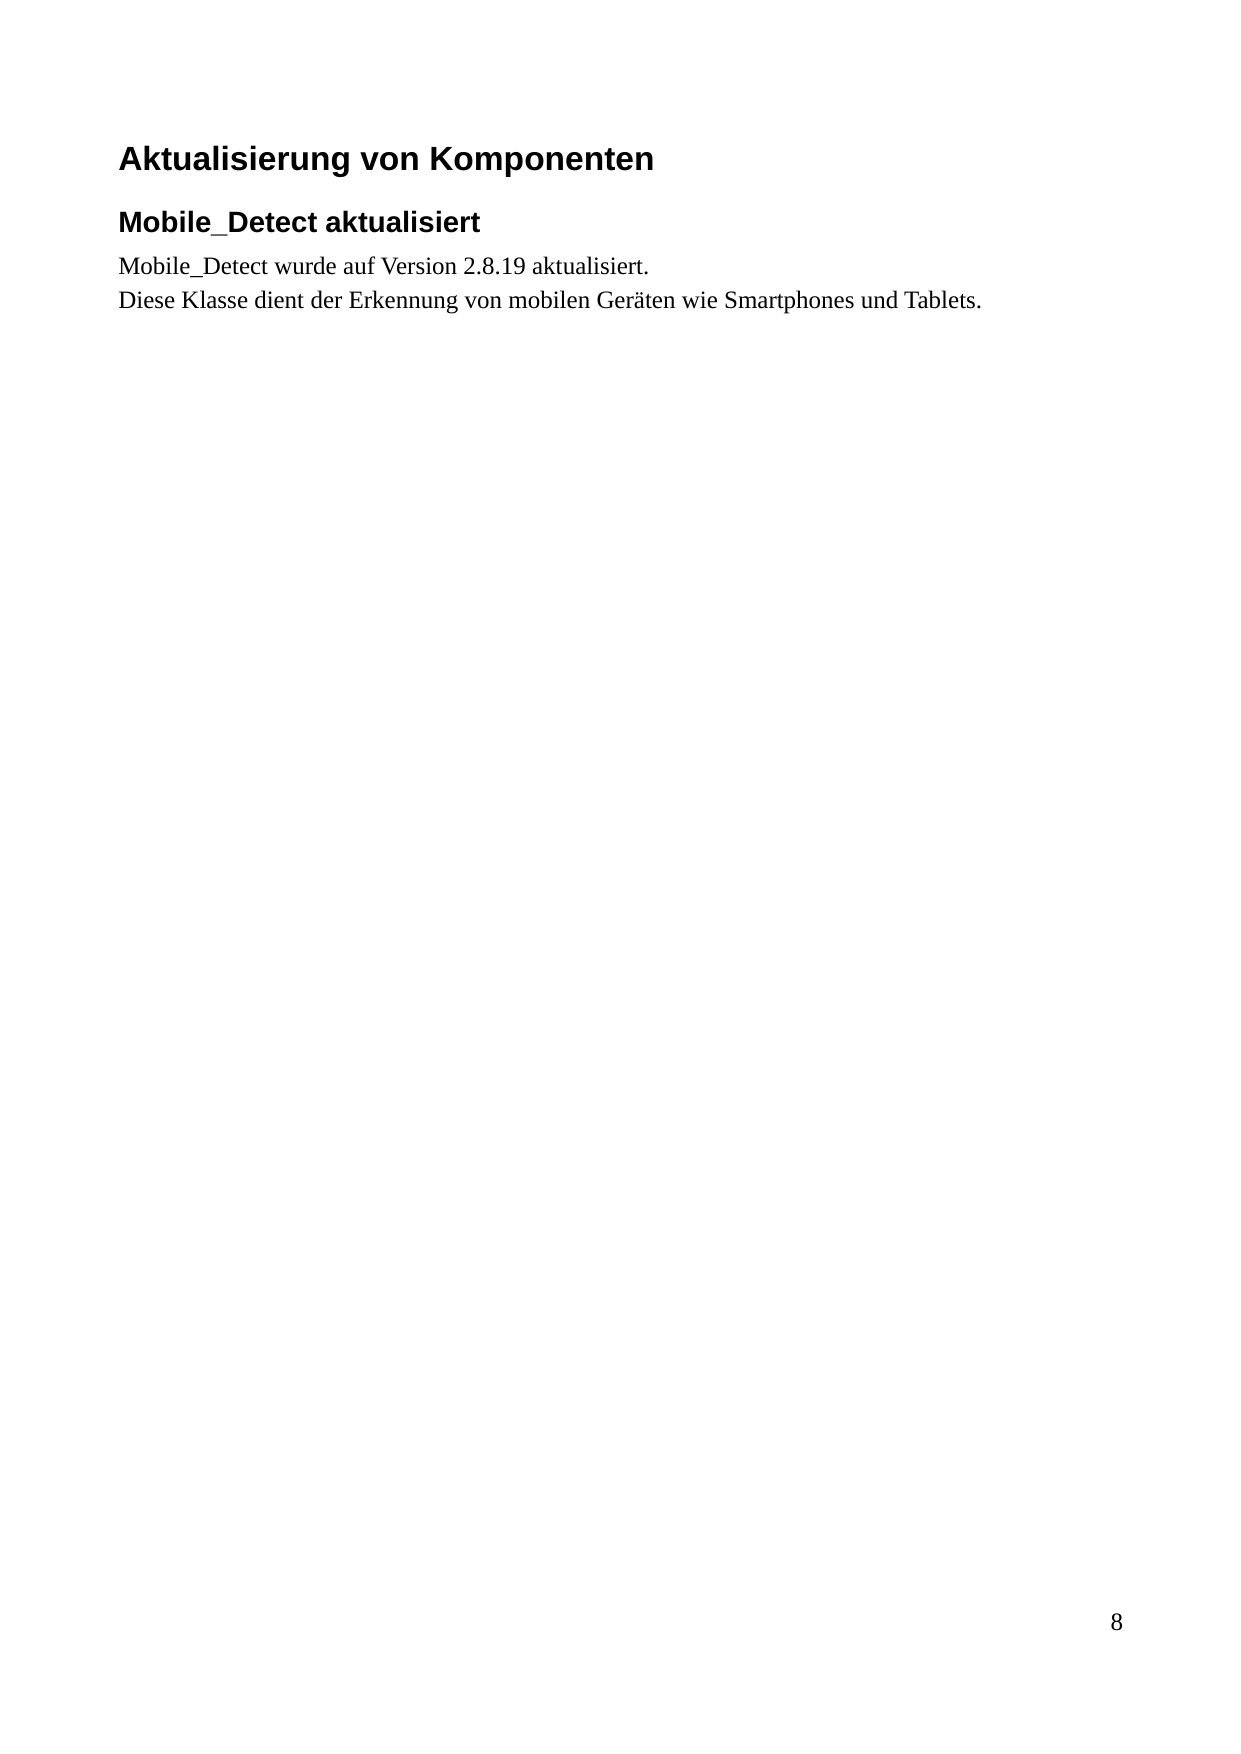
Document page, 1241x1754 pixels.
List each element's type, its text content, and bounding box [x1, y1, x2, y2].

text Mobile_Detect wurde auf Version 2.8.19 aktualisiert. Diese Klasse dient der Erkennung von mobilen Geräten wie Smartphones und Tablets. [118, 251, 1123, 314]
subtitle Mobile_Detect aktualisiert [118, 205, 1123, 238]
subtitle Aktualisierung von Komponenten [118, 139, 1123, 178]
